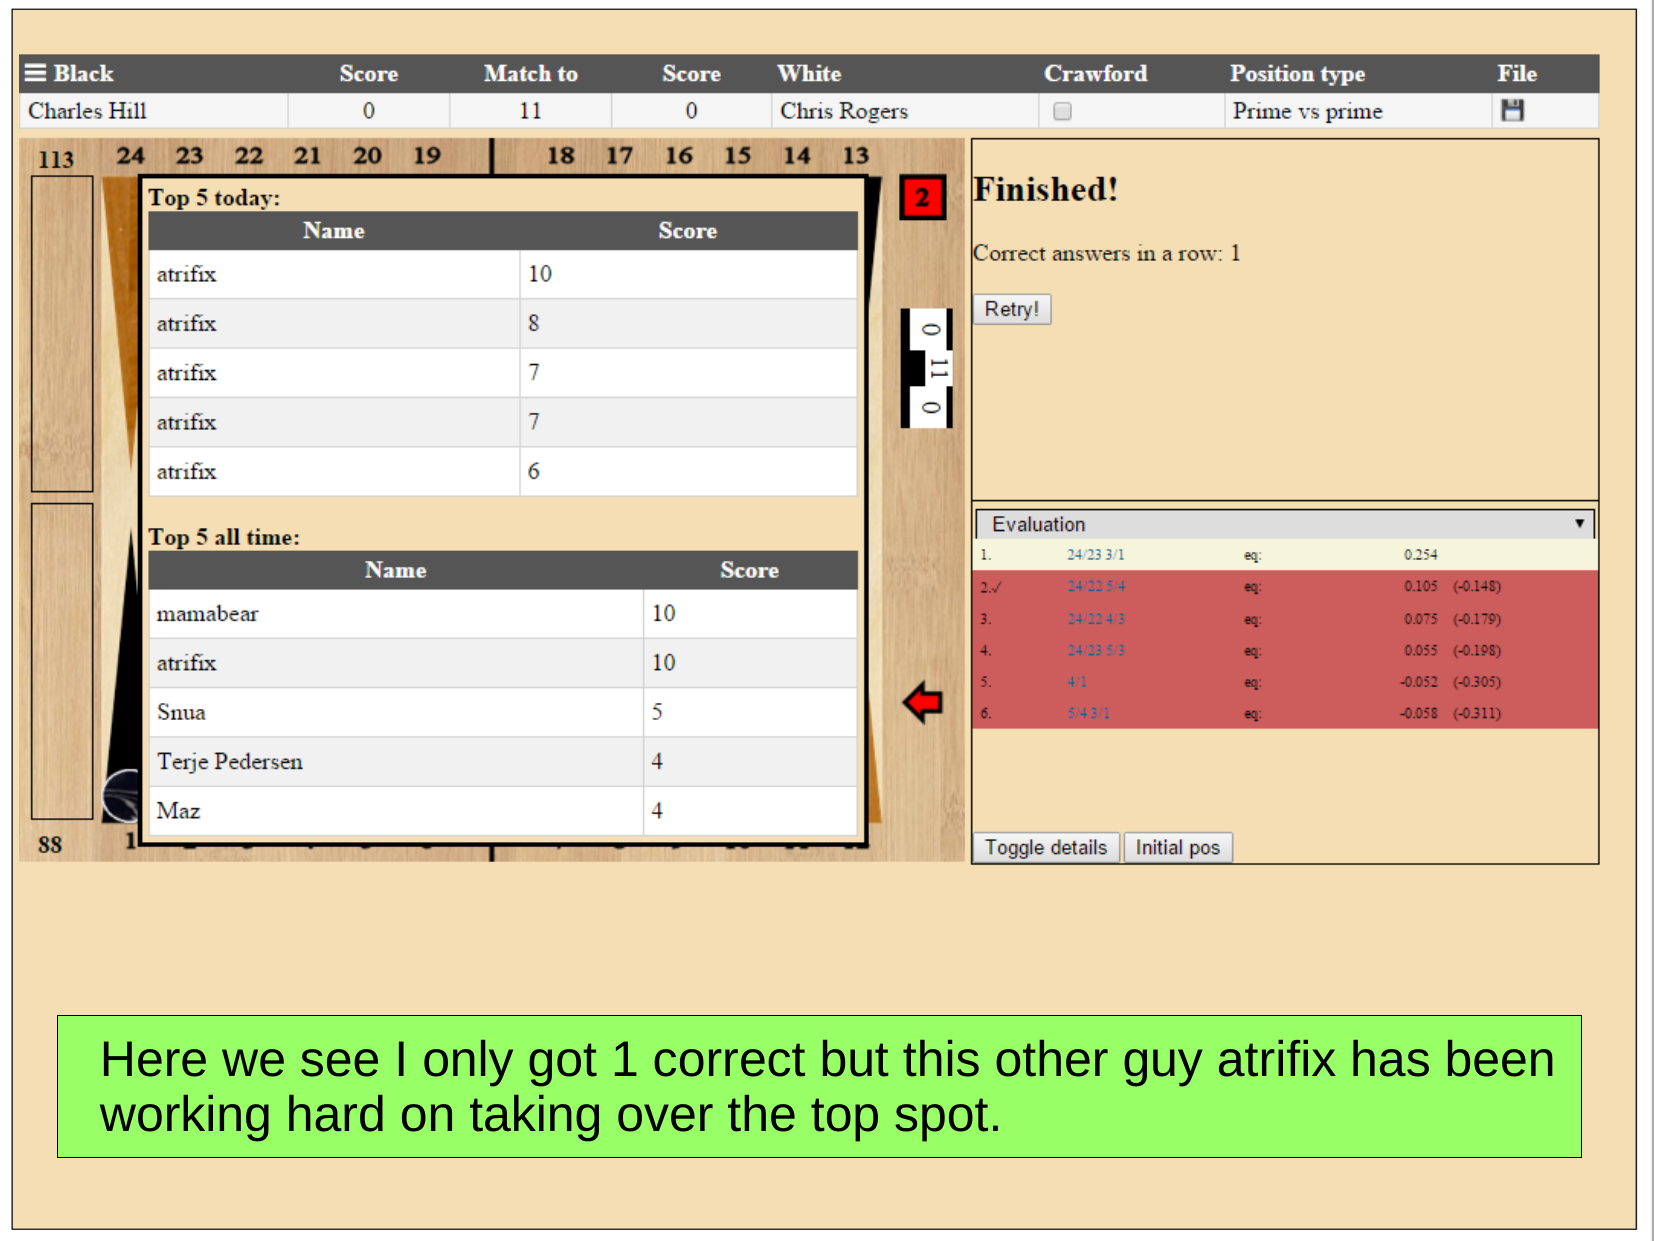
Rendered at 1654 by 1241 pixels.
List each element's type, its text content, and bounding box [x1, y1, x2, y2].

picture [0, 0, 1654, 1241]
text_box Here we see I only got 1 correct but this other guy atrifix has been working hard on taking over the top spot. [57, 1015, 1582, 1158]
